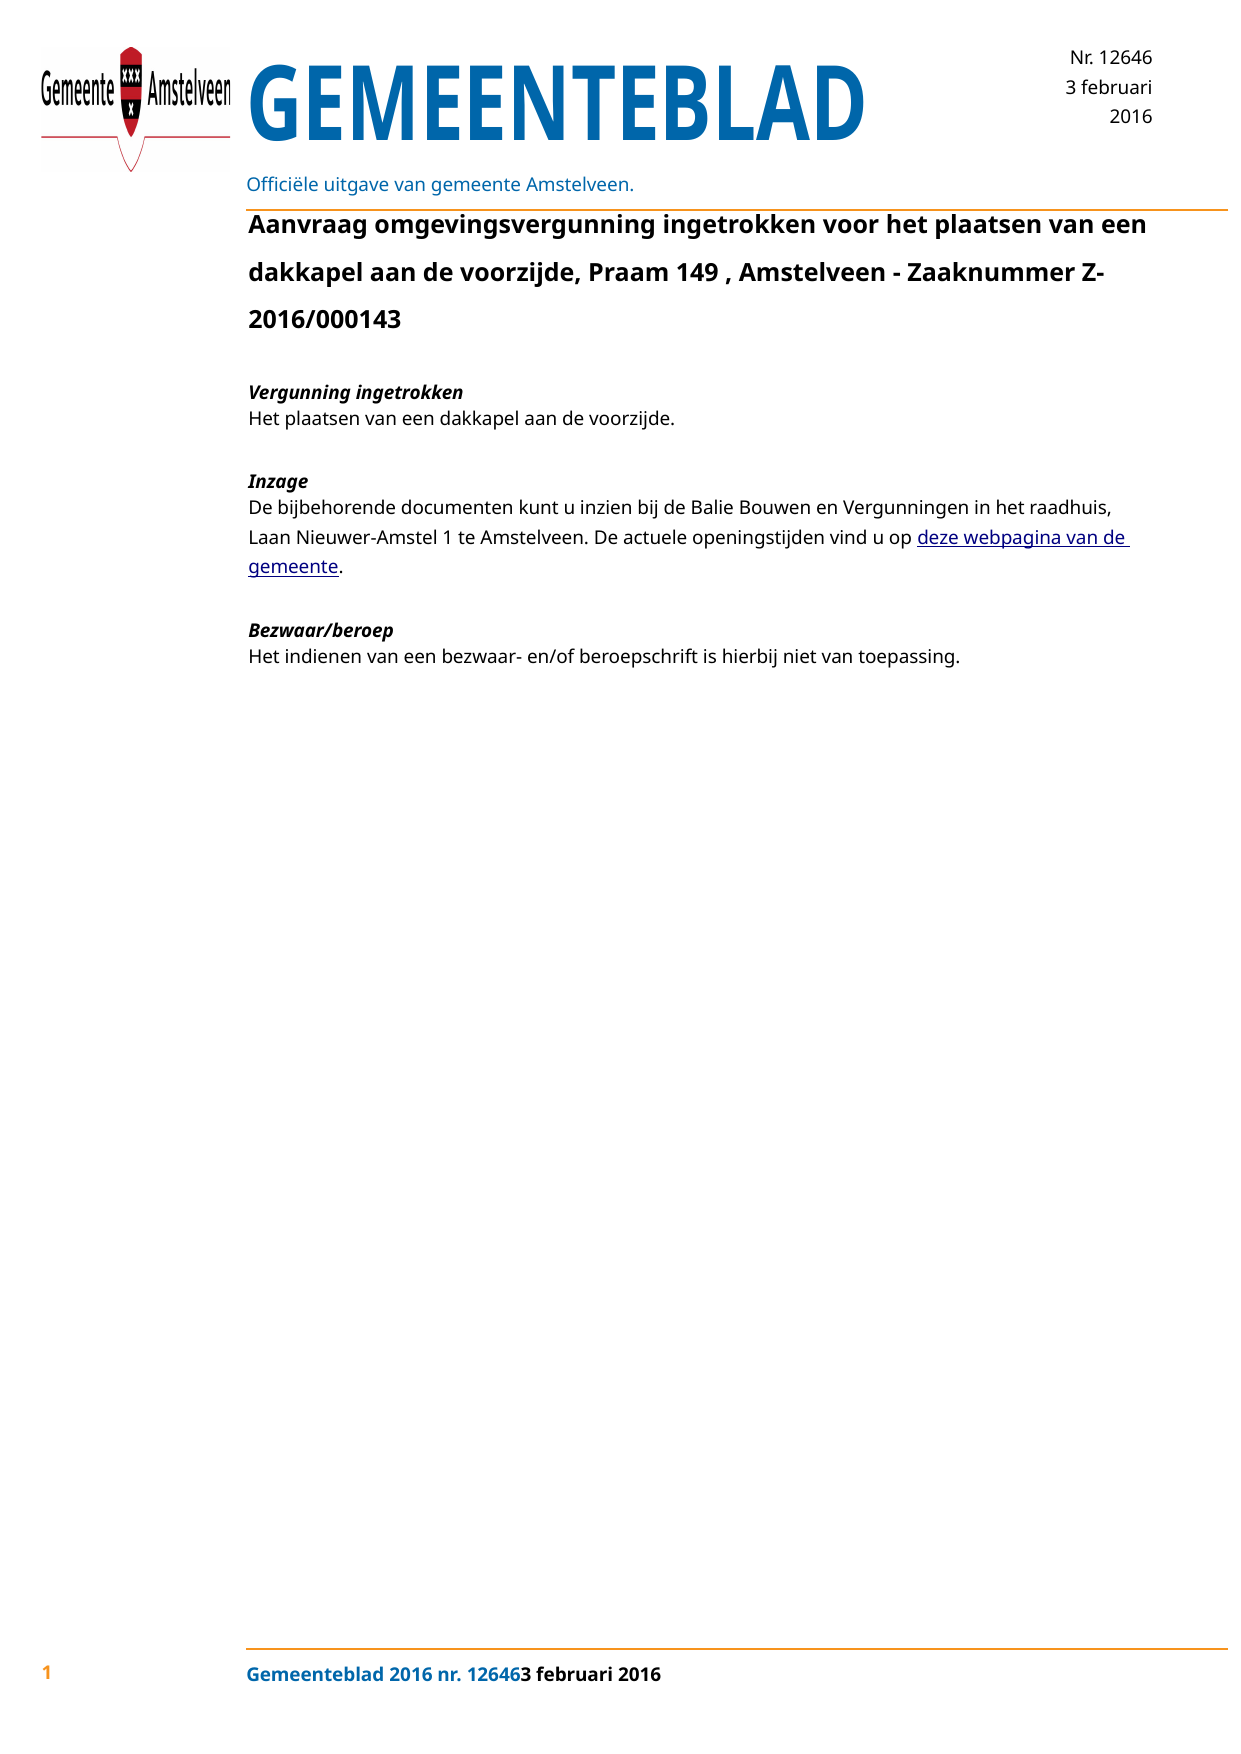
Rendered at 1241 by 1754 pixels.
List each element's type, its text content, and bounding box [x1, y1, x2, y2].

text Inzage [248, 469, 1152, 494]
picture [41, 47, 231, 172]
text Vergunning ingetrokken [248, 379, 1152, 405]
text Het indienen van een bezwaar- en/of beroepschrift is hierbij niet van toepassing. [248, 643, 1152, 669]
text De bijbehorende documenten kunt u inzien bij de Balie Bouwen en Vergunningen in het raadhuis, Laan Nieuwer-Amstel 1 te Amstelveen. De actuele openingstijden vind u op deze webpagina van de gemeente. [248, 494, 1152, 579]
text Het plaatsen van een dakkapel aan de voorzijde. [248, 405, 1152, 431]
text Aanvraag omgevingsvergunning ingetrokken voor het plaatsen van een dakkapel aan de voorzijde, Praam 149 , Amstelveen - Zaaknummer Z-2016/000143 [248, 211, 1152, 336]
text Bezwaar/beroep [248, 618, 1152, 643]
